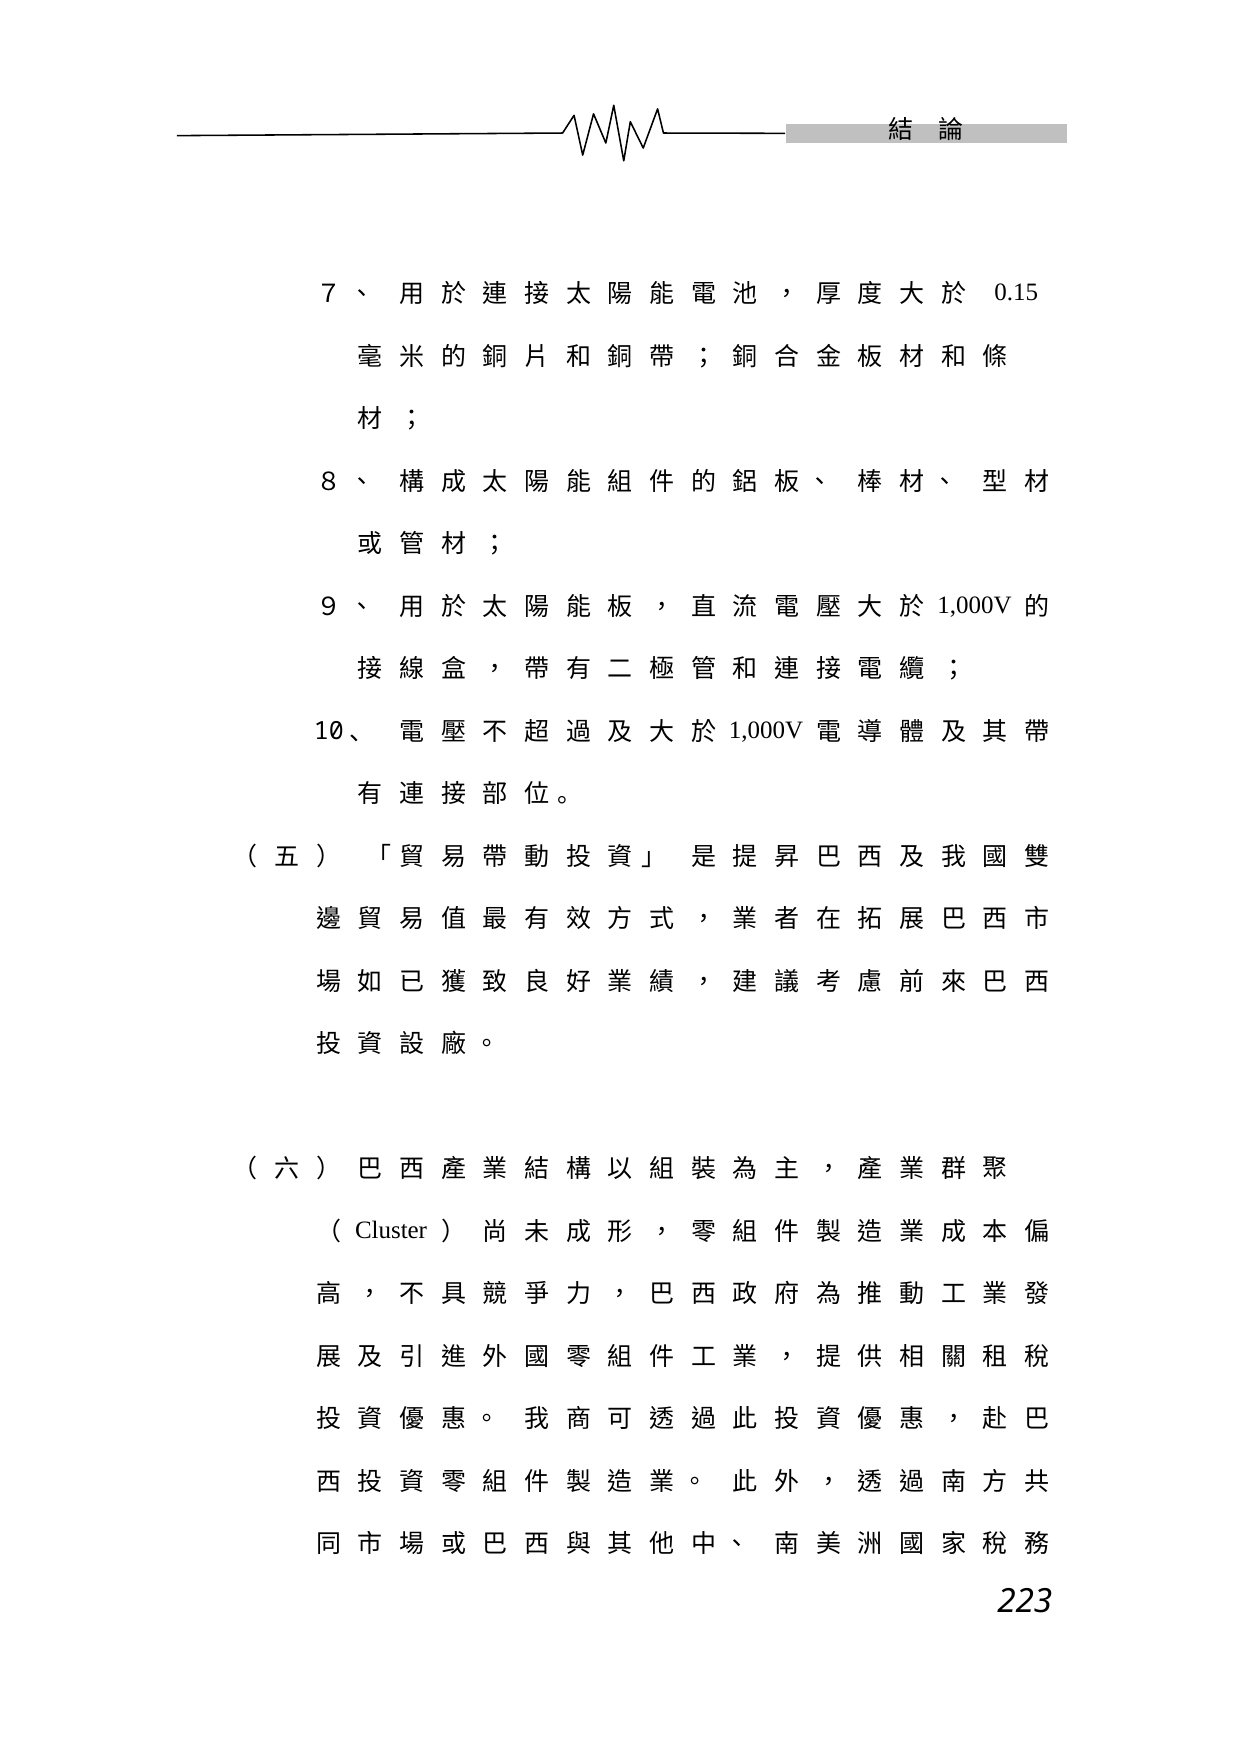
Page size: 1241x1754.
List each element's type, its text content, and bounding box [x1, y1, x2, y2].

text ７、用於連接太陽能電池，厚度大於0.15毫米的銅片和銅帶；銅合金板材和條材； [281, 250, 1058, 438]
text ８、構成太陽能組件的鋁板、棒材、型材或管材； [281, 438, 1058, 563]
text （五）「貿易帶動投資」是提昇巴西及我國雙邊貿易值最有效方式，業者在拓展巴西市場如已獲致良好業績，建議考慮前來巴西投資設廠。 [207, 813, 1058, 1063]
text 10、電壓不超過及大於1,000V電導體及其帶有連接部位。 [281, 688, 1058, 813]
text （六）巴西產業結構以組裝為主，產業群聚（Cluster）尚未成形，零組件製造業成本偏高，不具競爭力，巴西政府為推動工業發展及引進外國零組件工業，提供相關租稅投資優惠。我商可透過此投資優惠，赴巴西投資零組件製造業。此外，透過南方共同市場或巴西與其他中、南美洲國家稅務 [207, 1125, 1058, 1563]
text ９、用於太陽能板，直流電壓大於1,000V的接線盒，帶有二極管和連接電纜； [281, 563, 1058, 688]
